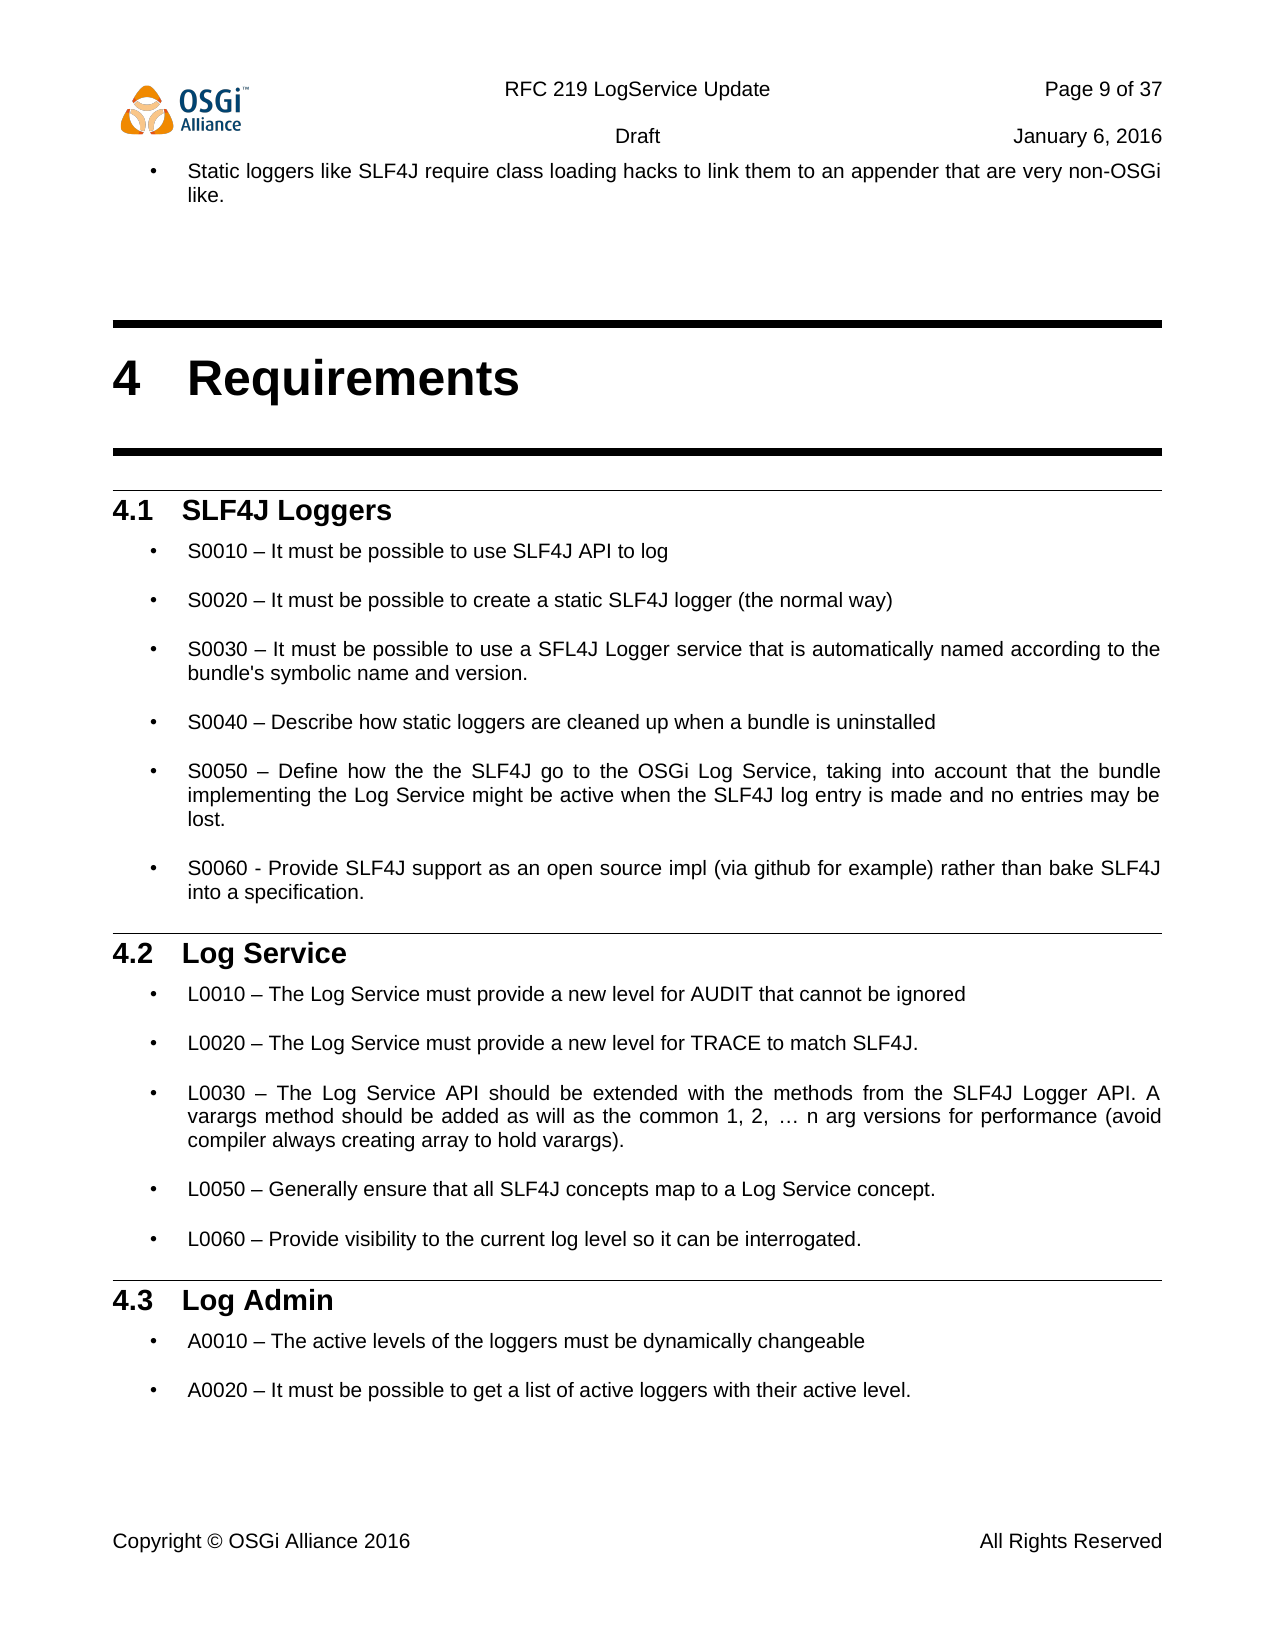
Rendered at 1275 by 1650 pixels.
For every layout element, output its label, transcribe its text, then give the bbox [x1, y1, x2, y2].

list A0010 – The active levels of the loggers must be dynamically changeable [150, 1329, 1162, 1353]
list L0030 – The Log Service API should be extended with the methods from the SLF4J Logger API. A varargs method should be added as will as the common 1, 2, … n arg versions for performance (avoid compiler always creating array to hold varargs). [150, 1080, 1162, 1152]
list L0060 – Provide visibility to the current log level so it can be interrogated. [150, 1226, 1162, 1250]
list Static loggers like SLF4J require class loading hacks to link them to an appender that are very non-OSGi like. [150, 159, 1162, 207]
subtitle Log Service [112, 934, 1162, 970]
subtitle Requirements [112, 321, 1162, 456]
list L0020 – The Log Service must provide a new level for TRACE to match SLF4J. [150, 1031, 1162, 1055]
list S0030 – It must be possible to use a SFL4J Logger service that is automatically named according to the bundle's symbolic name and version. [150, 637, 1162, 685]
list A0020 – It must be possible to get a list of active loggers with their active level. [150, 1378, 1162, 1402]
list S0020 – It must be possible to create a static SLF4J logger (the normal way) [150, 588, 1162, 612]
list L0010 – The Log Service must provide a new level for AUDIT that cannot be ignored [150, 982, 1162, 1006]
list S0040 – Describe how static loggers are cleaned up when a bundle is uninstalled [150, 710, 1162, 734]
subtitle SLF4J Loggers [112, 491, 1162, 526]
list S0050 – Define how the the SLF4J go to the OSGi Log Service, taking into account that the bundle implementing the Log Service might be active when the SLF4J log entry is made and no entries may be lost. [150, 759, 1162, 831]
list S0060 - Provide SLF4J support as an open source impl (via github for example) rather than bake SLF4J into a specification. [150, 856, 1162, 904]
picture [113, 78, 257, 142]
list L0050 – Generally ensure that all SLF4J concepts map to a Log Service concept. [150, 1177, 1162, 1201]
list S0010 – It must be possible to use SLF4J API to log [150, 539, 1162, 563]
subtitle Log Admin [112, 1281, 1162, 1316]
